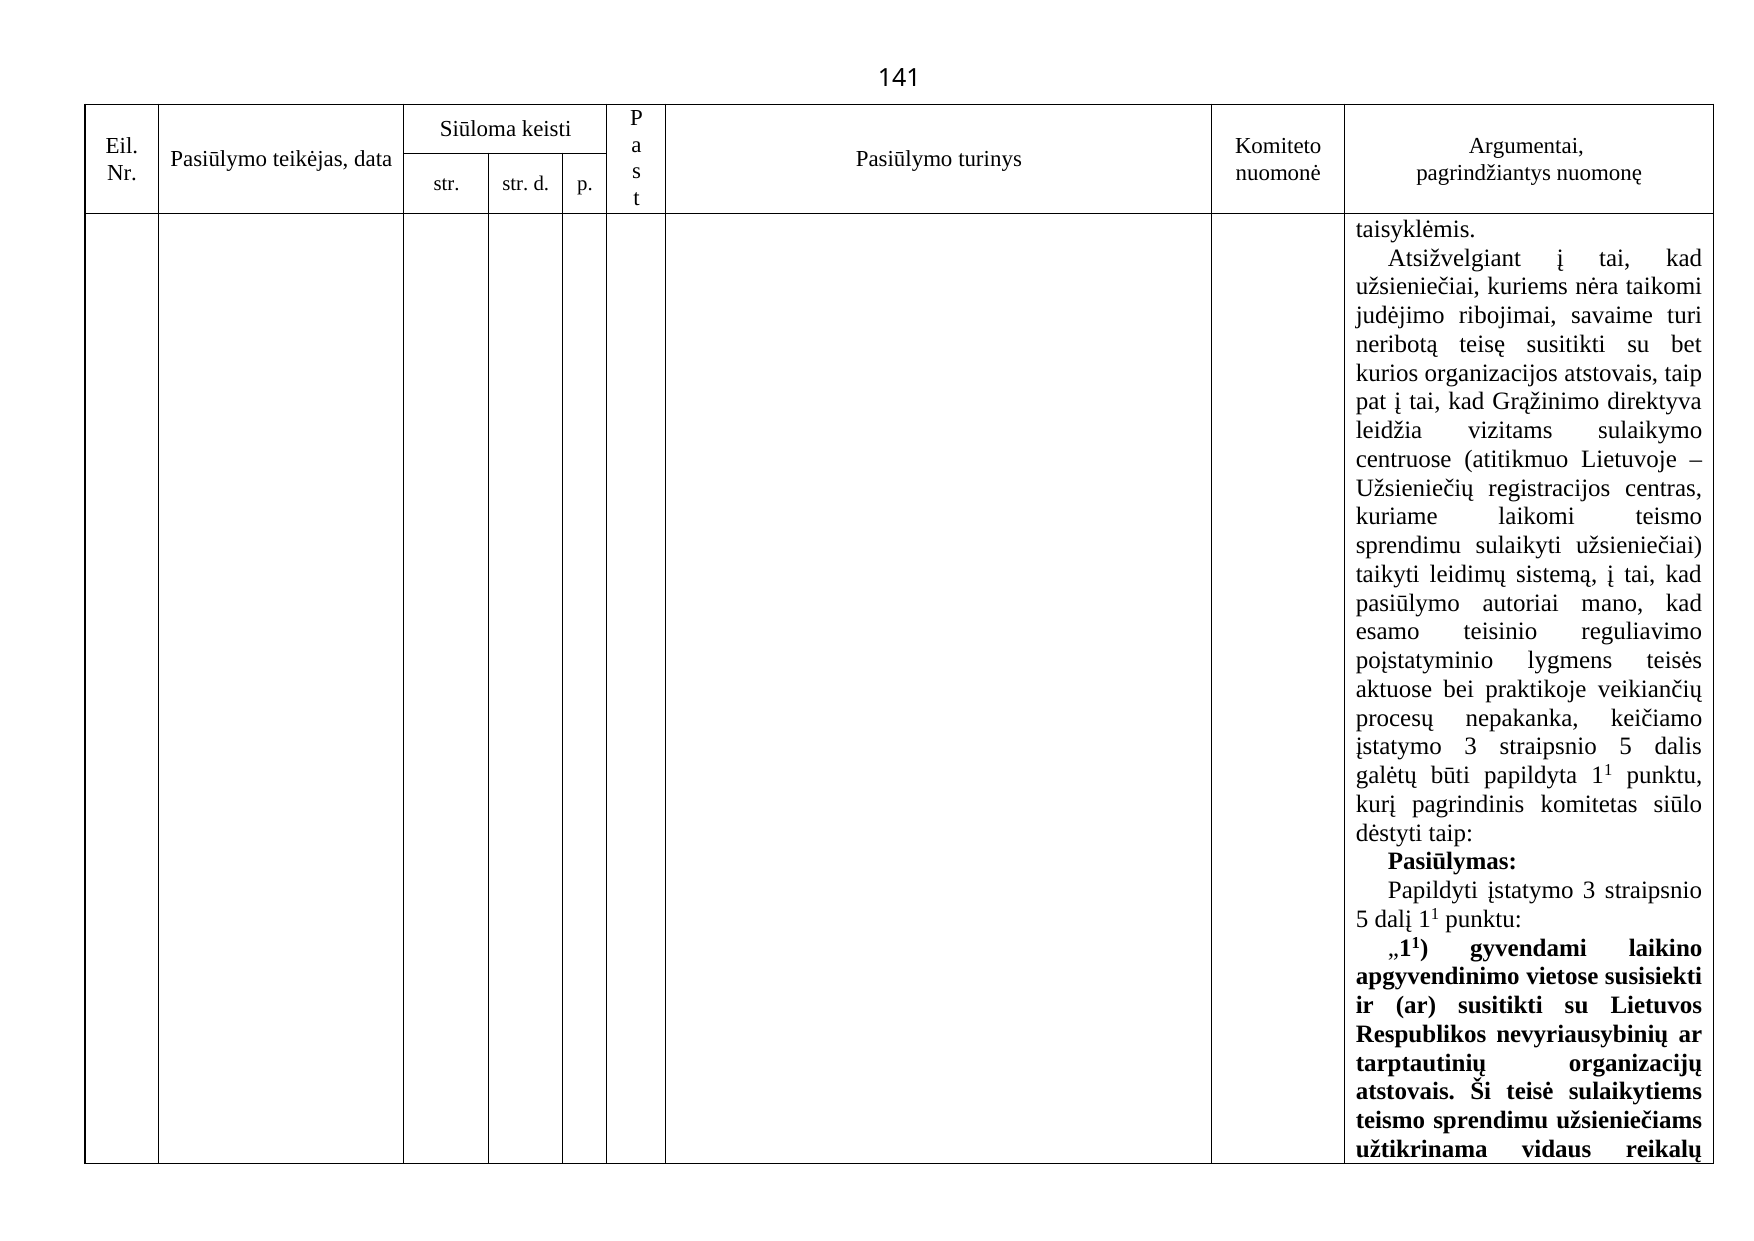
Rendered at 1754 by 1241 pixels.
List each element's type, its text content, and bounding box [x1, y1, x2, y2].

table_cell p. [563, 154, 606, 213]
table_header Komiteto nuomonė [1212, 105, 1344, 213]
table_cell N [607, 214, 665, 1163]
table_header Pastabos [607, 105, 665, 213]
table_cell [489, 214, 562, 1163]
table_cell [666, 214, 1211, 1163]
table_header Pasiūlymo teikėjas, data [159, 105, 403, 213]
table_cell [1212, 214, 1344, 1163]
table_header Eil. Nr. [86, 105, 158, 213]
table_cell [563, 214, 606, 1163]
table_header Pasiūlymo turinys [666, 105, 1211, 213]
table_cell str. [404, 154, 488, 213]
table_header Siūloma keisti [404, 105, 606, 153]
table_cell [86, 214, 158, 1163]
table_cell [404, 214, 488, 1163]
table_cell taisyklėmis. Atsižvelgiant į tai, kad užsieniečiai, kuriems nėra taikomi judėjimo ribojimai, savaime turi neribotą teisę susitikti su bet kurios organizacijos atstovais, taip pat į tai, kad Grąžinimo direktyva leidžia vizitams sulaikymo centruose (atitikmuo Lietuvoje – Užsieniečių registracijos centras, kuriame laikomi teismo sprendimu sulaikyti užsieniečiai) taikyti leidimų sistemą, į tai, kad pasiūlymo autoriai mano, kad esamo teisinio reguliavimo poįstatyminio lygmens teisės aktuose bei praktikoje veikiančių procesų nepakanka, keičiamo įstatymo 3 straipsnio 5 dalis galėtų būti papildyta 11 punktu, kurį pagrindinis komitetas siūlo dėstyti taip: Pasiūlymas: Papildyti įstatymo 3 straipsnio 5 dalį 11 punktu: „11) gyvendami laikino apgyvendinimo vietose susisiekti ir (ar) susitikti su Lietuvos Respublikos nevyriausybinių ar tarptautinių organizacijų atstovais. Ši teisė sulaikytiems teismo sprendimu užsieniečiams užtikrinama vidaus reikalų [1345, 214, 1713, 1163]
table_cell [159, 214, 403, 1163]
table_cell str. d. [489, 154, 562, 213]
table_header Argumentai, pagrindžiantys nuomonę [1345, 105, 1713, 213]
